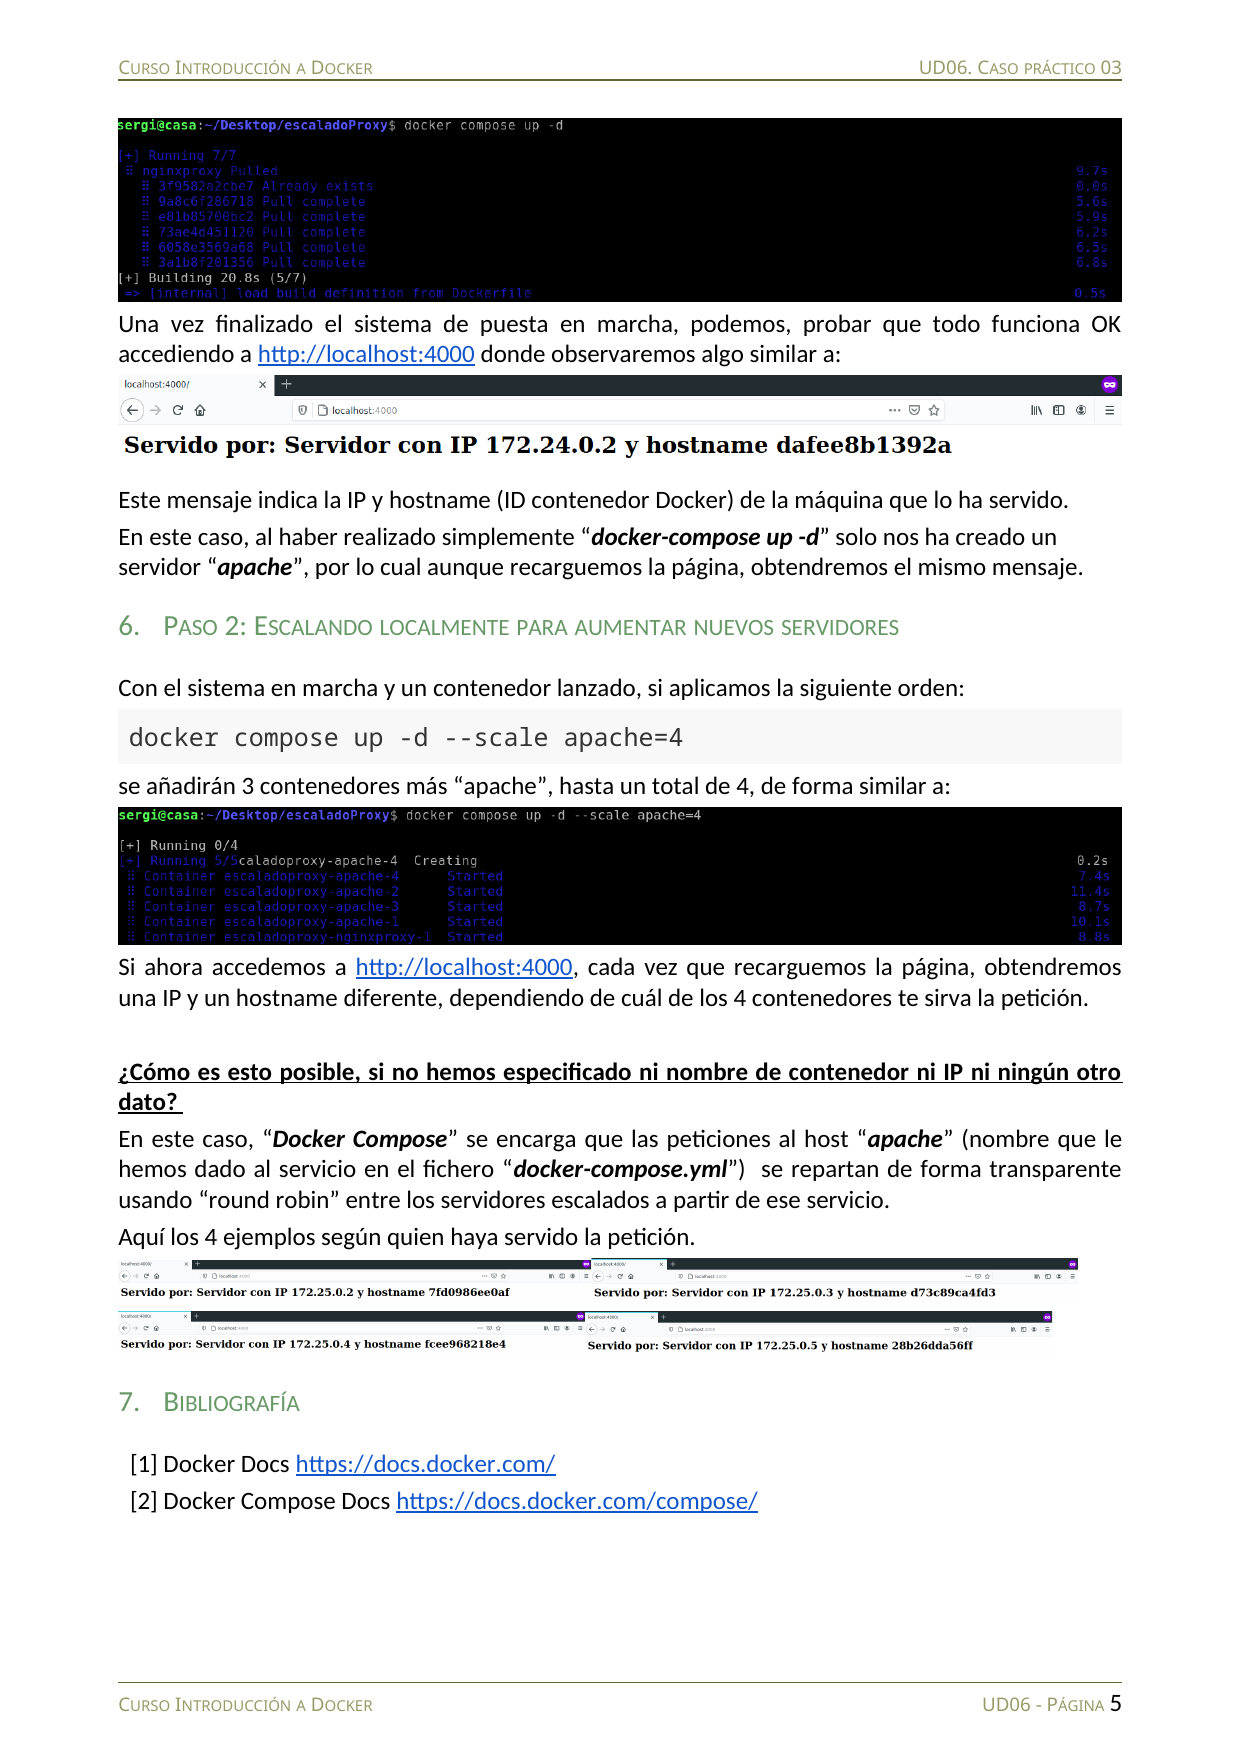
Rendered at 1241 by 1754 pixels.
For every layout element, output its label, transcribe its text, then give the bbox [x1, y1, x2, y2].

picture [118, 1311, 1053, 1358]
text [2] Docker Compose Docs https://docs.docker.com/compose/ [118, 1485, 1122, 1516]
text se añadirán 3 contenedores más “apache”, hasta un total de 4, de forma similar a: [118, 770, 1122, 801]
text ¿Cómo es esto posible, si no hemos especificado ni nombre de contenedor ni IP ni ningún otro [118, 1056, 1122, 1082]
text Una vez finalizado el sistema de puesta en marcha, podemos, probar que todo funciona OK accediendo a http://localhost:4000 donde observaremos algo similar a: [118, 308, 1122, 369]
subtitle Paso 2: Escalando localmente para aumentar nuevos servidores [118, 607, 1122, 642]
table_header docker compose up -d --scale apache=4 [118, 709, 1122, 764]
text Este mensaje indica la IP y hostname (ID contenedor Docker) de la máquina que lo ha servido. [118, 484, 1122, 514]
picture [118, 807, 1122, 945]
subtitle Bibliografía [118, 1383, 1122, 1418]
text Aquí los 4 ejemplos según quien haya servido la petición. [118, 1221, 1122, 1252]
text [1] Docker Docs https://docs.docker.com/ [118, 1448, 1122, 1479]
picture [118, 1258, 1078, 1305]
text En este caso, al haber realizado simplemente “docker-compose up -d” solo nos ha creado un servidor “apache”, por lo cual aunque recarguemos la página, obtendremos el mismo mensaje. [118, 521, 1122, 582]
text Si ahora accedemos a http://localhost:4000, cada vez que recarguemos la página, obtendremos una IP y un hostname diferente, dependiendo de cuál de los 4 contenedores te sirva la petición. [118, 951, 1122, 1012]
picture [118, 118, 1122, 302]
text En este caso, “Docker Compose” se encarga que las peticiones al host “apache” (nombre que le hemos dado al servicio en el fichero “docker-compose.yml”) se repartan de forma transparente usando “round robin” entre los servidores escalados a partir de ese servicio. [118, 1123, 1122, 1215]
text Con el sistema en marcha y un contenedor lanzado, si aplicamos la siguiente orden: [118, 672, 1122, 703]
picture [118, 375, 1122, 478]
text dato? [118, 1083, 1122, 1117]
